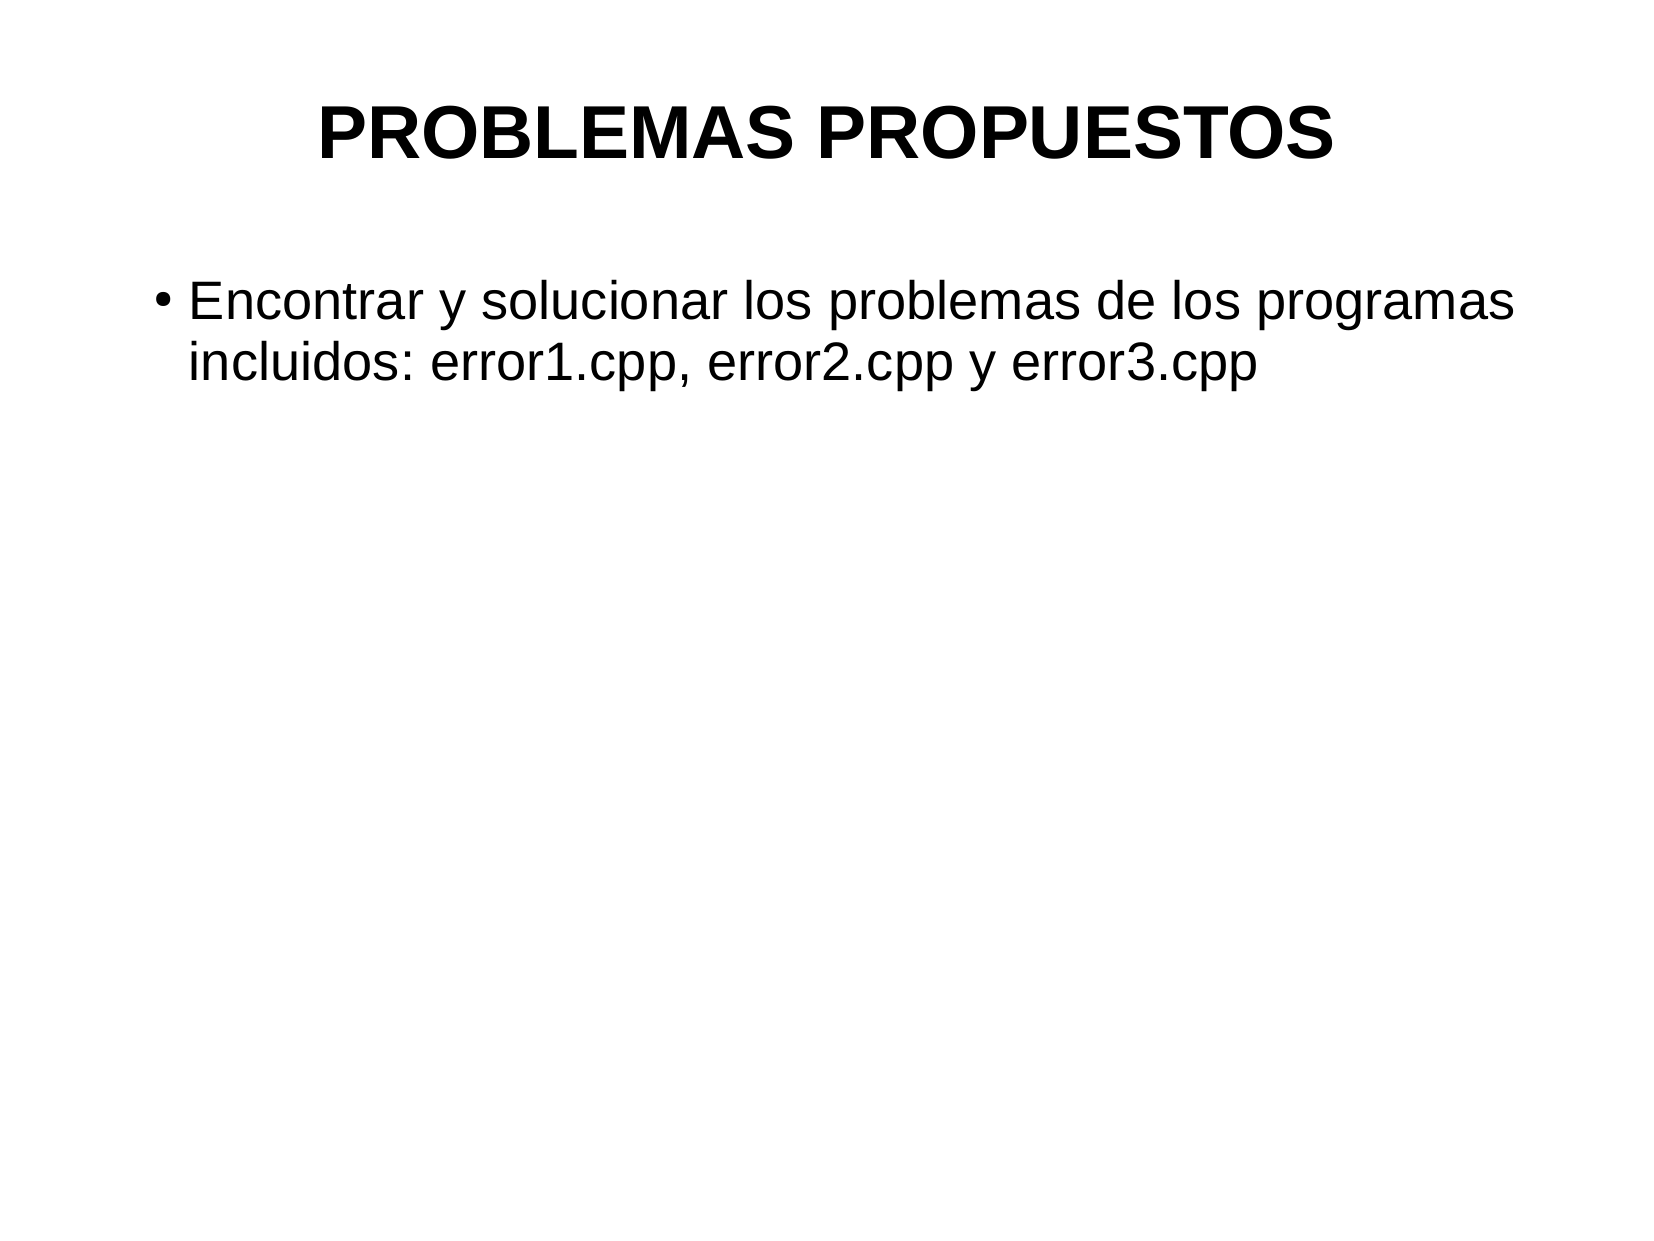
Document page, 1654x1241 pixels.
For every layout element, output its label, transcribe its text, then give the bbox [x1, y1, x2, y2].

subtitle Encontrar y solucionar los problemas de los programas incluidos: error1.cpp, error2.cpp y error3.cpp [153, 270, 1548, 1146]
title PROBLEMAS PROPUESTOS [82, 29, 1571, 237]
